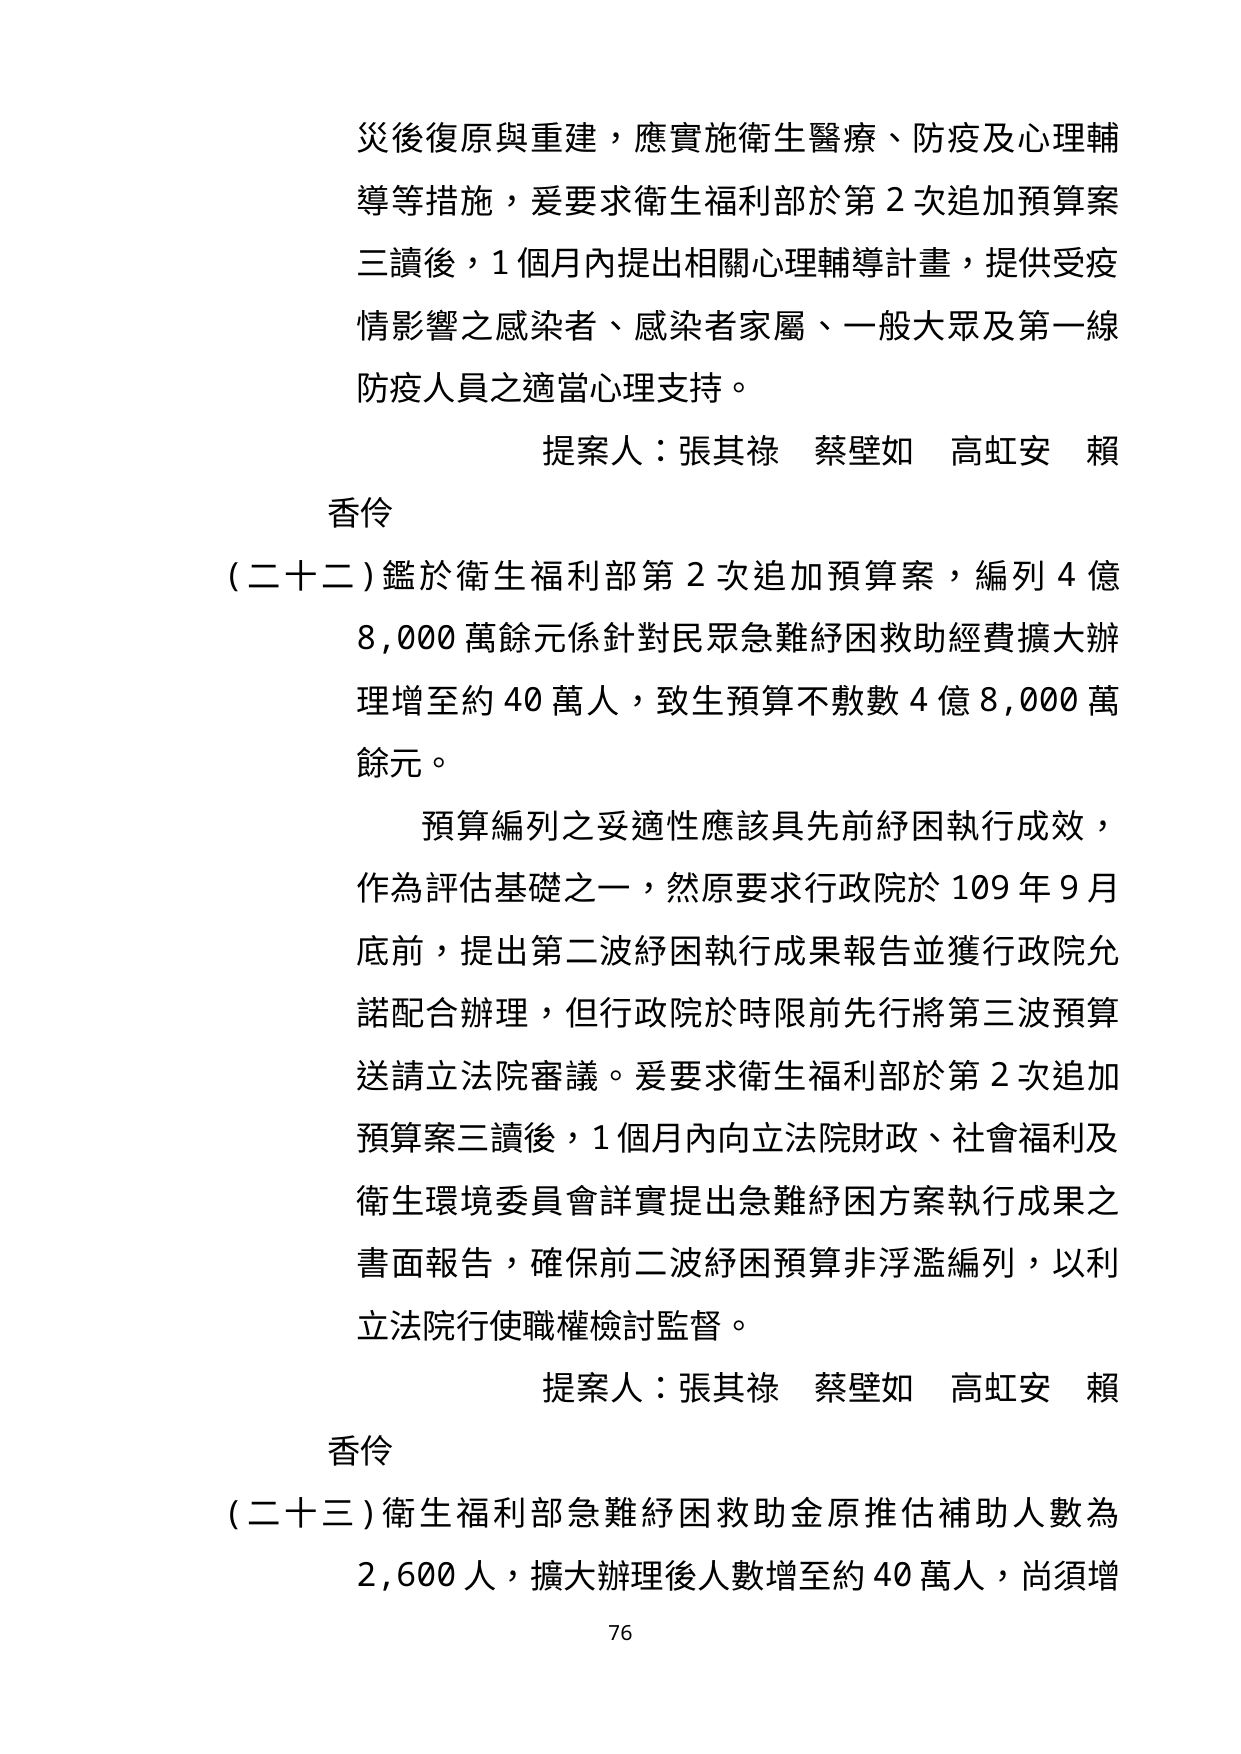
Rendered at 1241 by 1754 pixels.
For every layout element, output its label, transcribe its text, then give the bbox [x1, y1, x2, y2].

text (二十二)鑑於衛生福利部第2次追加預算案，編列4億8,000萬餘元係針對民眾急難紓困救助經費擴大辦理增至約40萬人，致生預算不敷數4億8,000萬餘元。 [223, 532, 1120, 782]
text 提案人：張其祿 蔡壁如 高虹安 賴香伶 [191, 407, 1120, 532]
text (二十三)衛生福利部急難紓困救助金原推估補助人數為2,600人，擴大辦理後人數增至約40萬人，尚須增 [223, 1469, 1120, 1594]
text 預算編列之妥適性應該具先前紓困執行成效，作為評估基礎之一，然原要求行政院於109年9月底前，提出第二波紓困執行成果報告並獲行政院允諾配合辦理，但行政院於時限前先行將第三波預算送請立法院審議。爰要求衛生福利部於第2次追加預算案三讀後，1個月內向立法院財政、社會福利及衛生環境委員會詳實提出急難紓困方案執行成果之書面報告，確保前二波紓困預算非浮濫編列，以利立法院行使職權檢討監督。 [356, 782, 1120, 1344]
text 災後復原與重建，應實施衛生醫療、防疫及心理輔導等措施，爰要求衛生福利部於第2次追加預算案三讀後，1個月內提出相關心理輔導計畫，提供受疫情影響之感染者、感染者家屬、一般大眾及第一線防疫人員之適當心理支持。 [356, 94, 1120, 407]
text 提案人：張其祿 蔡壁如 高虹安 賴香伶 [191, 1344, 1120, 1469]
